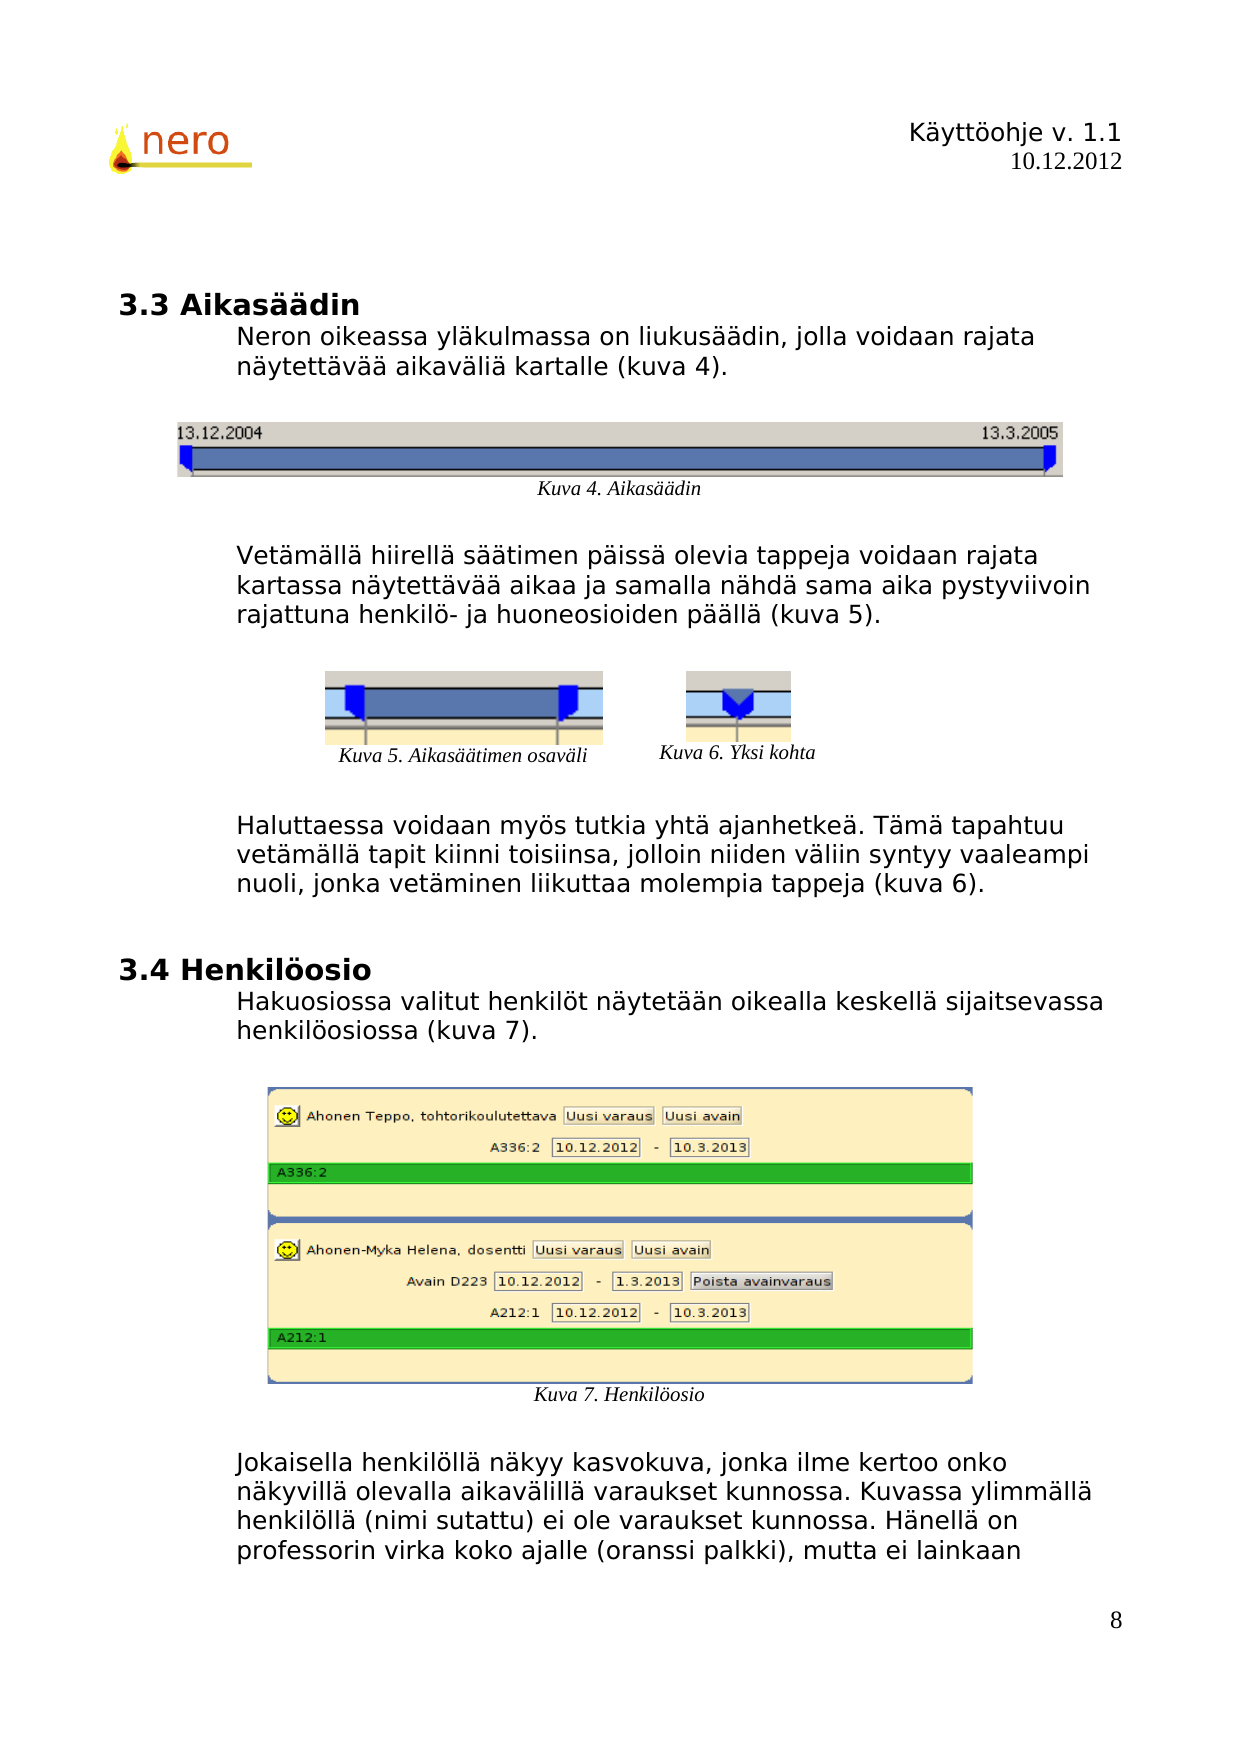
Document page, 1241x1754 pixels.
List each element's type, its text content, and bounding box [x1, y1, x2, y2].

text Vetämällä hiirellä säätimen päissä olevia tappeja voidaan rajata kartassa näytettävää aikaa ja samalla nähdä sama aika pystyviivoin rajattuna henkilö- ja huoneosioiden päällä (kuva 5). [236, 542, 1122, 629]
text Jokaisella henkilöllä näkyy kasvokuva, jonka ilme kertoo onko näkyvillä olevalla aikavälillä varaukset kunnossa. Kuvassa ylimmällä henkilöllä (nimi sutattu) ei ole varaukset kunnossa. Hänellä on professorin virka koko ajalle (oranssi palkki), mutta ei lainkaan [236, 1448, 1122, 1565]
picture [686, 671, 791, 742]
subtitle Henkilöosio [118, 953, 1122, 987]
subtitle Aikasäädin [118, 288, 1122, 322]
text Neron oikeassa yläkulmassa on liukusäädin, jolla voidaan rajata näytettävää aikaväliä kartalle (kuva 4). [236, 322, 1122, 381]
text Kuva 5. Aikasäätimen osaväli [325, 745, 603, 767]
text Hakuosiossa valitut henkilöt näytetään oikealla keskellä sijaitsevassa henkilöosiossa (kuva 7). [236, 987, 1122, 1046]
text Haluttaessa voidaan myös tutkia yhtä ajanhetkeä. Tämä tapahtuu vetämällä tapit kiinni toisiinsa, jolloin niiden väliin syntyy vaaleampi nuoli, jonka vetäminen liikuttaa molempia tappeja (kuva 6). [236, 811, 1122, 899]
text Kuva 7. Henkilöosio [266, 1384, 974, 1406]
picture [325, 671, 603, 745]
picture [267, 1087, 973, 1384]
text Kuva 6. Yksi kohta [658, 671, 819, 764]
picture [177, 422, 1063, 477]
text Kuva 4. Aikasäädin [177, 477, 1063, 500]
picture [107, 118, 255, 176]
